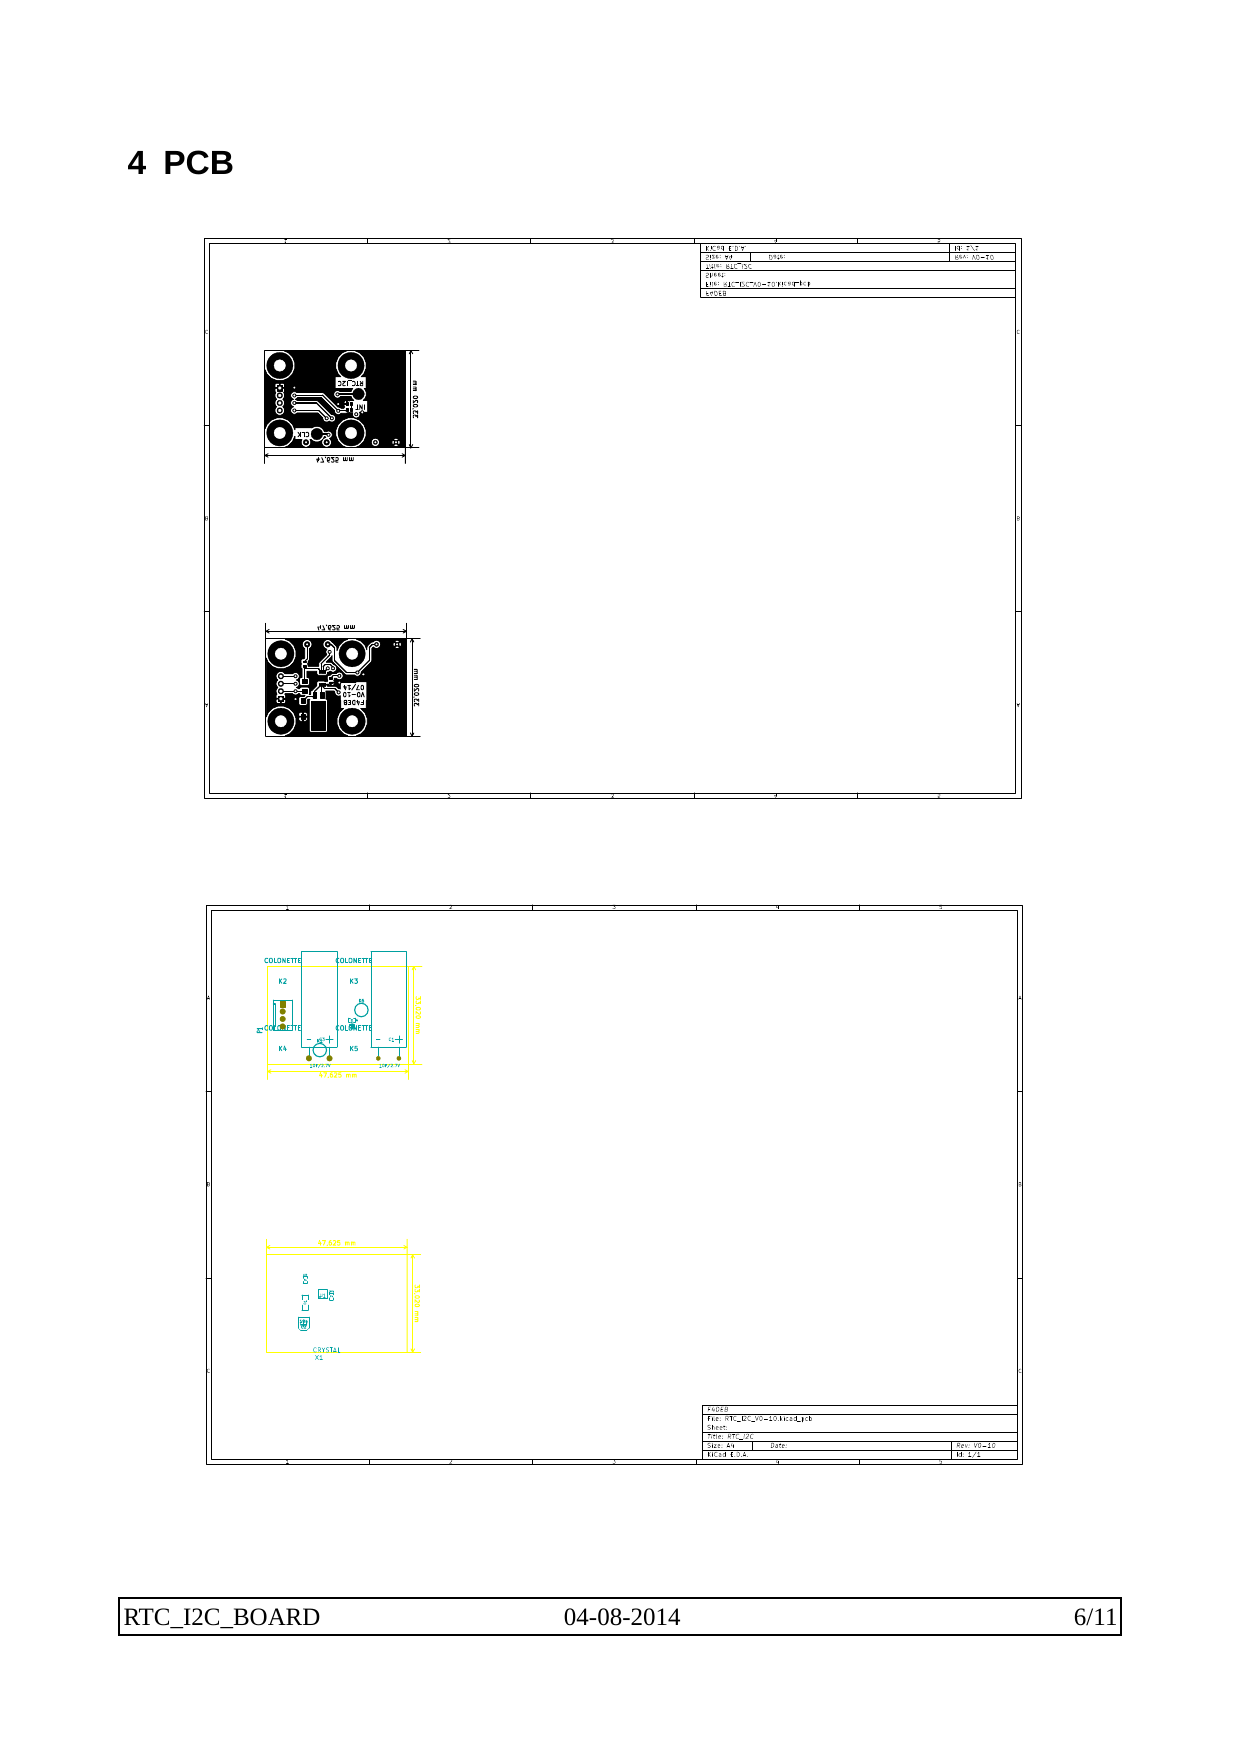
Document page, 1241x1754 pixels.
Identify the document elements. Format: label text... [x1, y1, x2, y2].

subtitle PCB [118, 143, 1122, 182]
